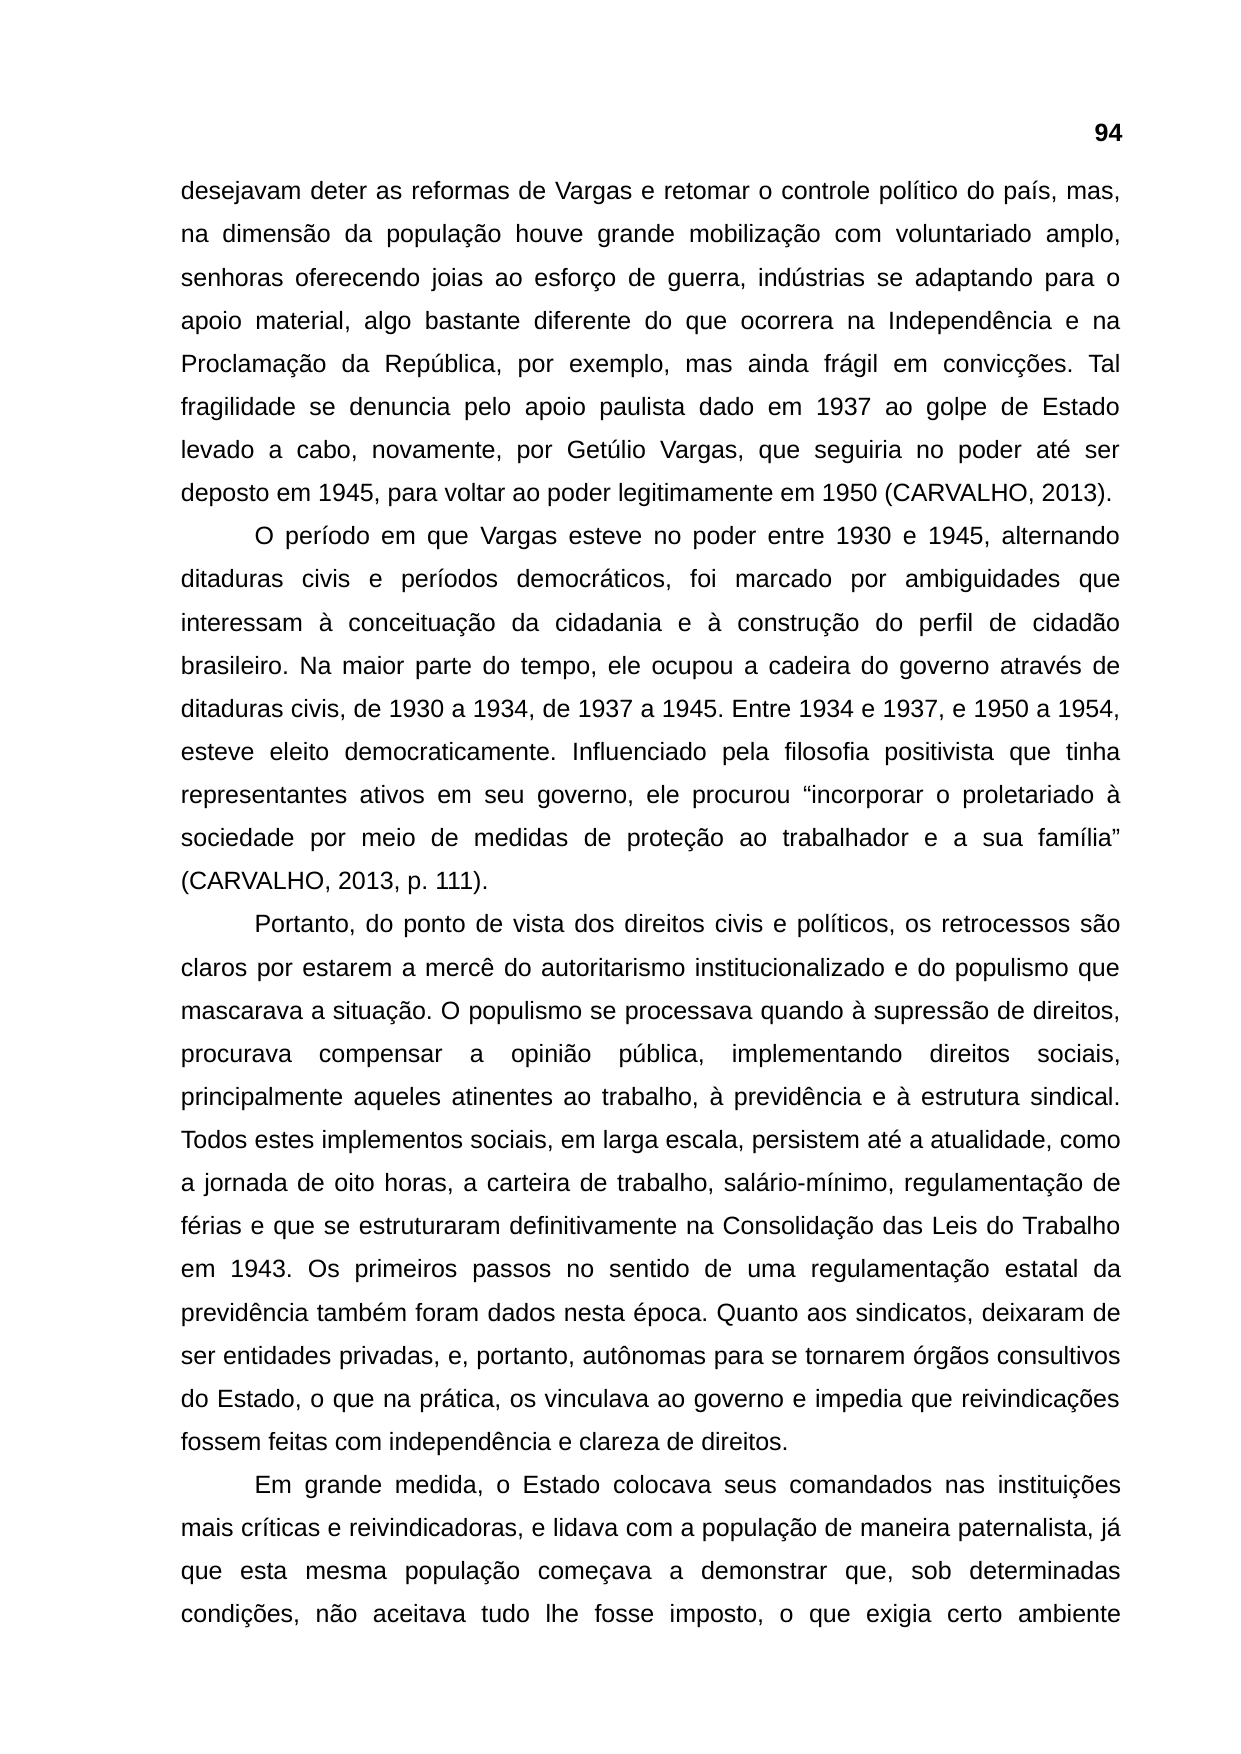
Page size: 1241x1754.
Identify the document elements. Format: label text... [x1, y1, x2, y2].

text Em grande medida, o Estado colocava seus comandados nas instituições mais críticas e reivindicadoras, e lidava com a população de maneira paternalista, já que esta mesma população começava a demonstrar que, sob determinadas condições, não aceitava tudo lhe fosse imposto, o que exigia certo ambiente [181, 1470, 1122, 1628]
text Portanto, do ponto de vista dos direitos civis e políticos, os retrocessos são claros por estarem a mercê do autoritarismo institucionalizado e do populismo que mascarava a situação. O populismo se processava quando à supressão de direitos, procurava compensar a opinião pública, implementando direitos sociais, principalmente aqueles atinentes ao trabalho, à previdência e à estrutura sindical. Todos estes implementos sociais, em larga escala, persistem até a atualidade, como a jornada de oito horas, a carteira de trabalho, salário-mínimo, regulamentação de férias e que se estruturaram definitivamente na Consolidação das Leis do Trabalho em 1943. Os primeiros passos no sentido de uma regulamentação estatal da previdência também foram dados nesta época. Quanto aos sindicatos, deixaram de ser entidades privadas, e, portanto, autônomas para se tornarem órgãos consultivos do Estado, o que na prática, os vinculava ao governo e impedia que reivindicações fossem feitas com independência e clareza de direitos. [181, 909, 1122, 1456]
text O período em que Vargas esteve no poder entre 1930 e 1945, alternando ditaduras civis e períodos democráticos, foi marcado por ambiguidades que interessam à conceituação da cidadania e à construção do perfil de cidadão brasileiro. Na maior parte do tempo, ele ocupou a cadeira do governo através de ditaduras civis, de 1930 a 1934, de 1937 a 1945. Entre 1934 e 1937, e 1950 a 1954, esteve eleito democraticamente. Influenciado pela filosofia positivista que tinha representantes ativos em seu governo, ele procurou “incorporar o proletariado à sociedade por meio de medidas de proteção ao trabalhador e a sua família” (CARVALHO, 2013, p. 111). [181, 521, 1122, 895]
text desejavam deter as reformas de Vargas e retomar o controle político do país, mas, na dimensão da população houve grande mobilização com voluntariado amplo, senhoras oferecendo joias ao esforço de guerra, indústrias se adaptando para o apoio material, algo bastante diferente do que ocorrera na Independência e na Proclamação da República, por exemplo, mas ainda frágil em convicções. Tal fragilidade se denuncia pelo apoio paulista dado em 1937 ao golpe de Estado levado a cabo, novamente, por Getúlio Vargas, que seguiria no poder até ser deposto em 1945, para voltar ao poder legitimamente em 1950 (CARVALHO, 2013). [181, 176, 1122, 507]
